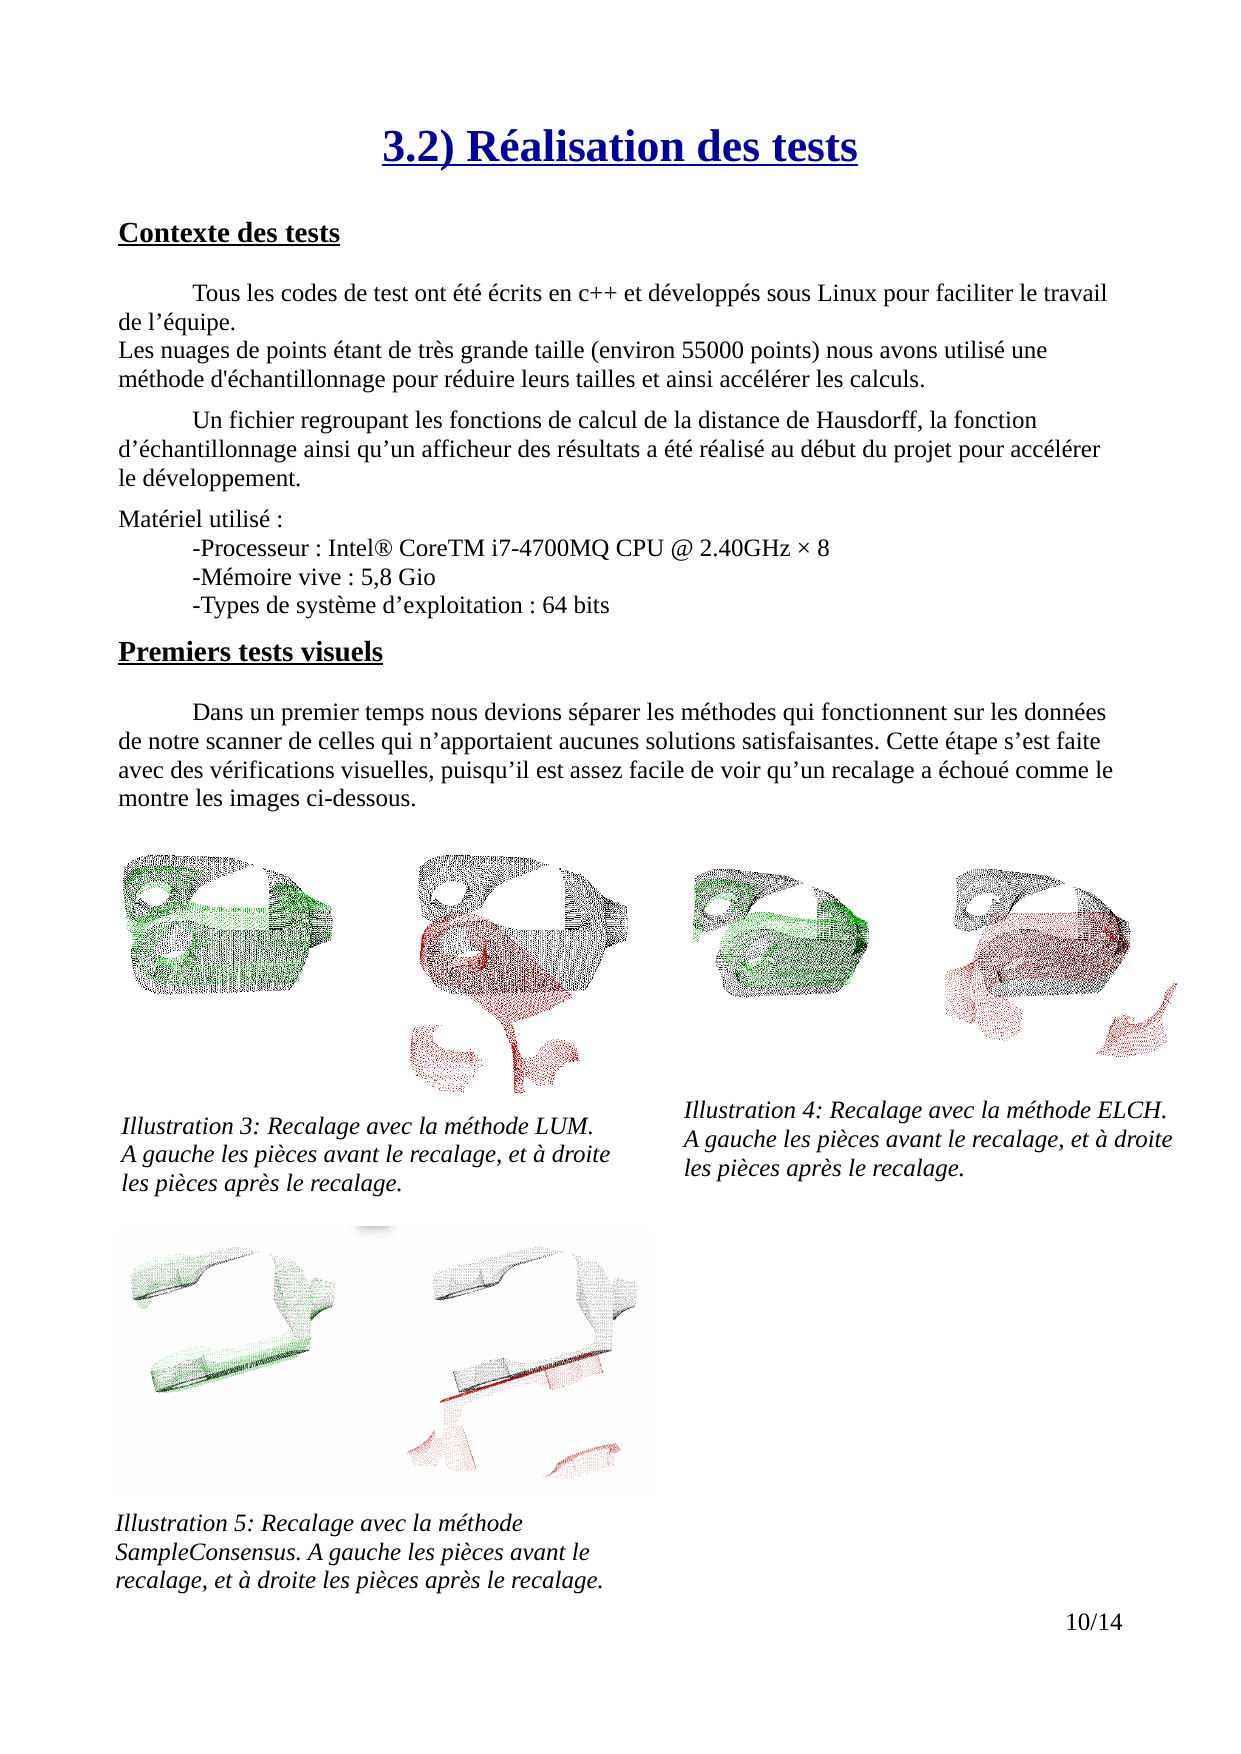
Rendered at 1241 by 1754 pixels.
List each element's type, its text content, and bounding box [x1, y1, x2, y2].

text Dans un premier temps nous devions séparer les méthodes qui fonctionnent sur les données de notre scanner de celles qui n’apportaient aucunes solutions satisfaisantes. Cette étape s’est faite avec des vérifications visuelles, puisqu’il est assez facile de voir qu’un recalage a échoué comme le montre les images ci-dessous. [118, 697, 1122, 812]
text Illustration 3: Recalage avec la méthode LUM. A gauche les pièces avant le recalage, et à droite les pièces après le recalage. [121, 1096, 635, 1197]
picture [683, 852, 1180, 1066]
text -Processeur : Intel® CoreTM i7-4700MQ CPU @ 2.40GHz × 8 [118, 533, 1122, 562]
text Illustration 5: Recalage avec la méthode SampleConsensus. A gauche les pièces avant le recalage, et à droite les pièces après le recalage. [115, 1496, 653, 1594]
subtitle 3.2) Réalisation des tests [118, 118, 1122, 171]
text -Types de système d’exploitation : 64 bits [118, 591, 1122, 619]
picture [115, 1226, 654, 1496]
subtitle Contexte des tests [118, 215, 1122, 249]
text Matériel utilisé : [118, 504, 1122, 533]
subtitle Premiers tests visuels [118, 634, 1122, 668]
text Illustration 4: Recalage avec la méthode ELCH. A gauche les pièces avant le recalage, et à droite les pièces après le recalage. [683, 1066, 1180, 1182]
text -Mémoire vive : 5,8 Gio [118, 562, 1122, 591]
picture [121, 848, 635, 1096]
text Un fichier regroupant les fonctions de calcul de la distance de Hausdorff, la fonction d’échantillonnage ainsi qu’un afficheur des résultats a été réalisé au début du projet pour accélérer le développement. [118, 406, 1122, 492]
text Tous les codes de test ont été écrits en c++ et développés sous Linux pour faciliter le travail de l’équipe. Les nuages de points étant de très grande taille (environ 55000 points) nous avons utilisé une méthode d'échantillonnage pour réduire leurs tailles et ainsi accélérer les calculs. [118, 278, 1122, 393]
